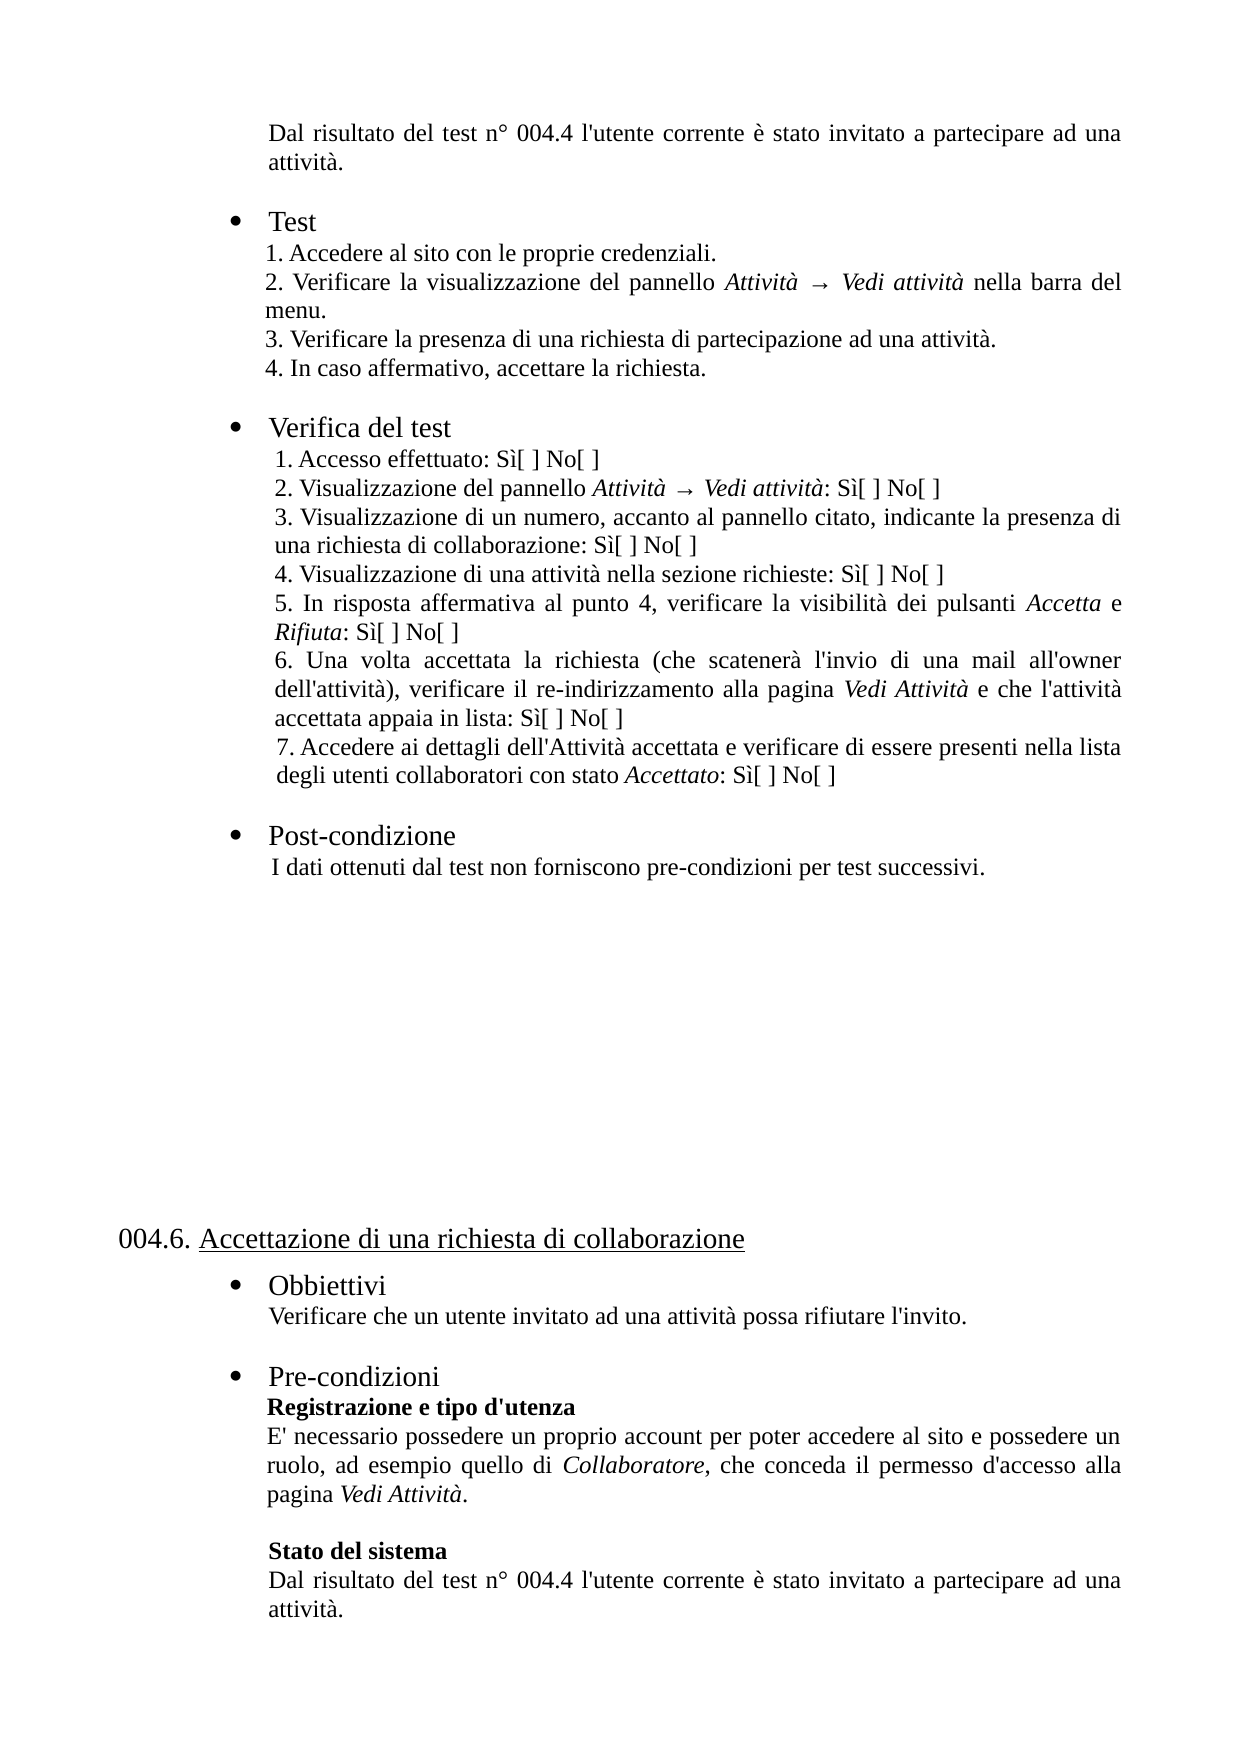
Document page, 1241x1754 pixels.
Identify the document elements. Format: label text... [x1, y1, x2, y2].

text 7. Accedere ai dettagli dell'Attività accettata e verificare di essere presenti nella lista degli utenti collaboratori con stato Accettato: Sì[ ] No[ ] [276, 732, 1122, 789]
text 3. Visualizzazione di un numero, accanto al pannello citato, indicante la presenza di una richiesta di collaborazione: Sì[ ] No[ ] [274, 502, 1122, 559]
text 2. Verificare la visualizzazione del pannello Attività → Vedi attività nella barra del menu. [265, 267, 1122, 324]
list Test [231, 204, 1122, 238]
text 1. Accedere al sito con le proprie credenziali. [265, 238, 1122, 267]
text Stato del sistema [268, 1536, 1122, 1565]
text I dati ottenuti dal test non forniscono pre-condizioni per test successivi. [271, 852, 1122, 880]
text 2. Visualizzazione del pannello Attività → Vedi attività: Sì[ ] No[ ] [274, 473, 1122, 502]
text Dal risultato del test n° 004.4 l'utente corrente è stato invitato a partecipare ad una attività. [268, 118, 1122, 176]
text Verificare che un utente invitato ad una attività possa rifiutare l'invito. [268, 1301, 1122, 1330]
text 4. In caso affermativo, accettare la richiesta. [265, 353, 1122, 382]
text Dal risultato del test n° 004.4 l'utente corrente è stato invitato a partecipare ad una attività. [268, 1565, 1122, 1622]
list Obbiettivi [231, 1268, 1122, 1301]
text 4. Visualizzazione di una attività nella sezione richieste: Sì[ ] No[ ] [274, 559, 1122, 588]
text 5. In risposta affermativa al punto 4, verificare la visibilità dei pulsanti Accetta e Rifiuta: Sì[ ] No[ ] [274, 588, 1122, 645]
text 6. Una volta accettata la richiesta (che scatenerà l'invio di una mail all'owner dell'attività), verificare il re-indirizzamento alla pagina Vedi Attività e che l'attività accettata appaia in lista: Sì[ ] No[ ] [237, 645, 1122, 732]
text Registrazione e tipo d'utenza [267, 1392, 1122, 1421]
list Verifica del test [231, 411, 1122, 444]
text 3. Verificare la presenza di una richiesta di partecipazione ad una attività. [265, 324, 1122, 353]
text E' necessario possedere un proprio account per poter accedere al sito e possedere un ruolo, ad esempio quello di Collaboratore, che conceda il permesso d'accesso alla pagina Vedi Attività. [267, 1421, 1122, 1507]
list Pre-condizioni [231, 1359, 1122, 1392]
text 1. Accesso effettuato: Sì[ ] No[ ] [274, 444, 1122, 473]
list Post-condizione [231, 818, 1122, 852]
subtitle 004.6. Accettazione di una richiesta di collaborazione [118, 1222, 1122, 1255]
